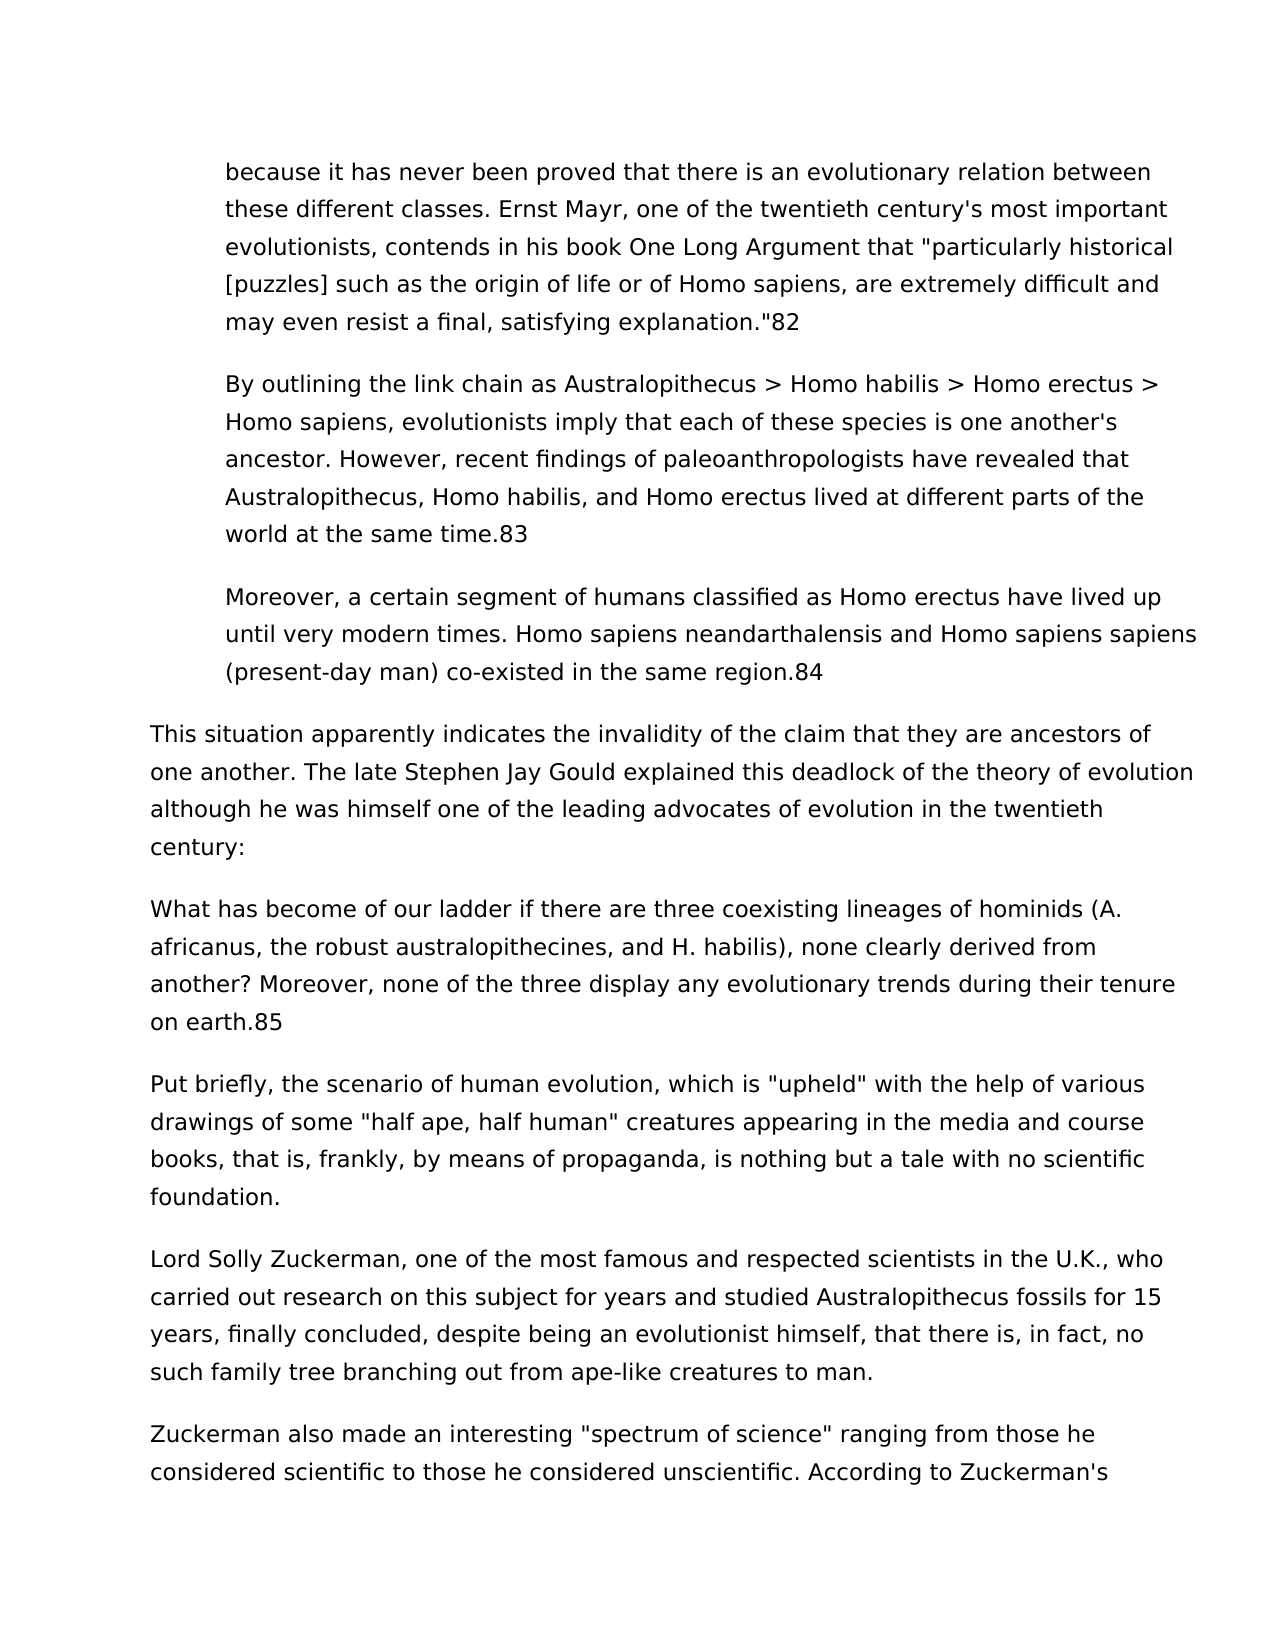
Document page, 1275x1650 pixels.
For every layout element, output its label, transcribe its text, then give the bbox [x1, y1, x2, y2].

text By outlining the link chain as Australopithecus > Homo habilis > Homo erectus > Homo sapiens, evolutionists imply that each of these species is one another's ancestor. However, recent findings of paleoanthropologists have revealed that Australopithecus, Homo habilis, and Homo erectus lived at different parts of the world at the same time.83 [225, 362, 1200, 550]
text Put briefly, the scenario of human evolution, which is "upheld" with the help of various drawings of some "half ape, half human" creatures appearing in the media and course books, that is, frankly, by means of propaganda, is nothing but a tale with no scientific foundation. [150, 1062, 1200, 1212]
text This situation apparently indicates the invalidity of the claim that they are ancestors of one another. The late Stephen Jay Gould explained this deadlock of the theory of evolution although he was himself one of the leading advocates of evolution in the twentieth century: [150, 712, 1200, 862]
text Moreover, a certain segment of humans classified as Homo erectus have lived up until very modern times. Homo sapiens neandarthalensis and Homo sapiens sapiens (present-day man) co-existed in the same region.84 [225, 575, 1200, 687]
text Lord Solly Zuckerman, one of the most famous and respected scientists in the U.K., who carried out research on this subject for years and studied Australopithecus fossils for 15 years, finally concluded, despite being an evolutionist himself, that there is, in fact, no such family tree branching out from ape-like creatures to man. [150, 1237, 1200, 1387]
text Zuckerman also made an interesting "spectrum of science" ranging from those he considered scientific to those he considered unscientific. According to Zuckerman's [150, 1412, 1200, 1487]
text What has become of our ladder if there are three coexisting lineages of hominids (A. africanus, the robust australopithecines, and H. habilis), none clearly derived from another? Moreover, none of the three display any evolutionary trends during their tenure on earth.85 [150, 887, 1200, 1037]
text because it has never been proved that there is an evolutionary relation between these different classes. Ernst Mayr, one of the twentieth century's most important evolutionists, contends in his book One Long Argument that "particularly historical [puzzles] such as the origin of life or of Homo sapiens, are extremely difficult and may even resist a final, satisfying explanation."82 [225, 150, 1200, 337]
